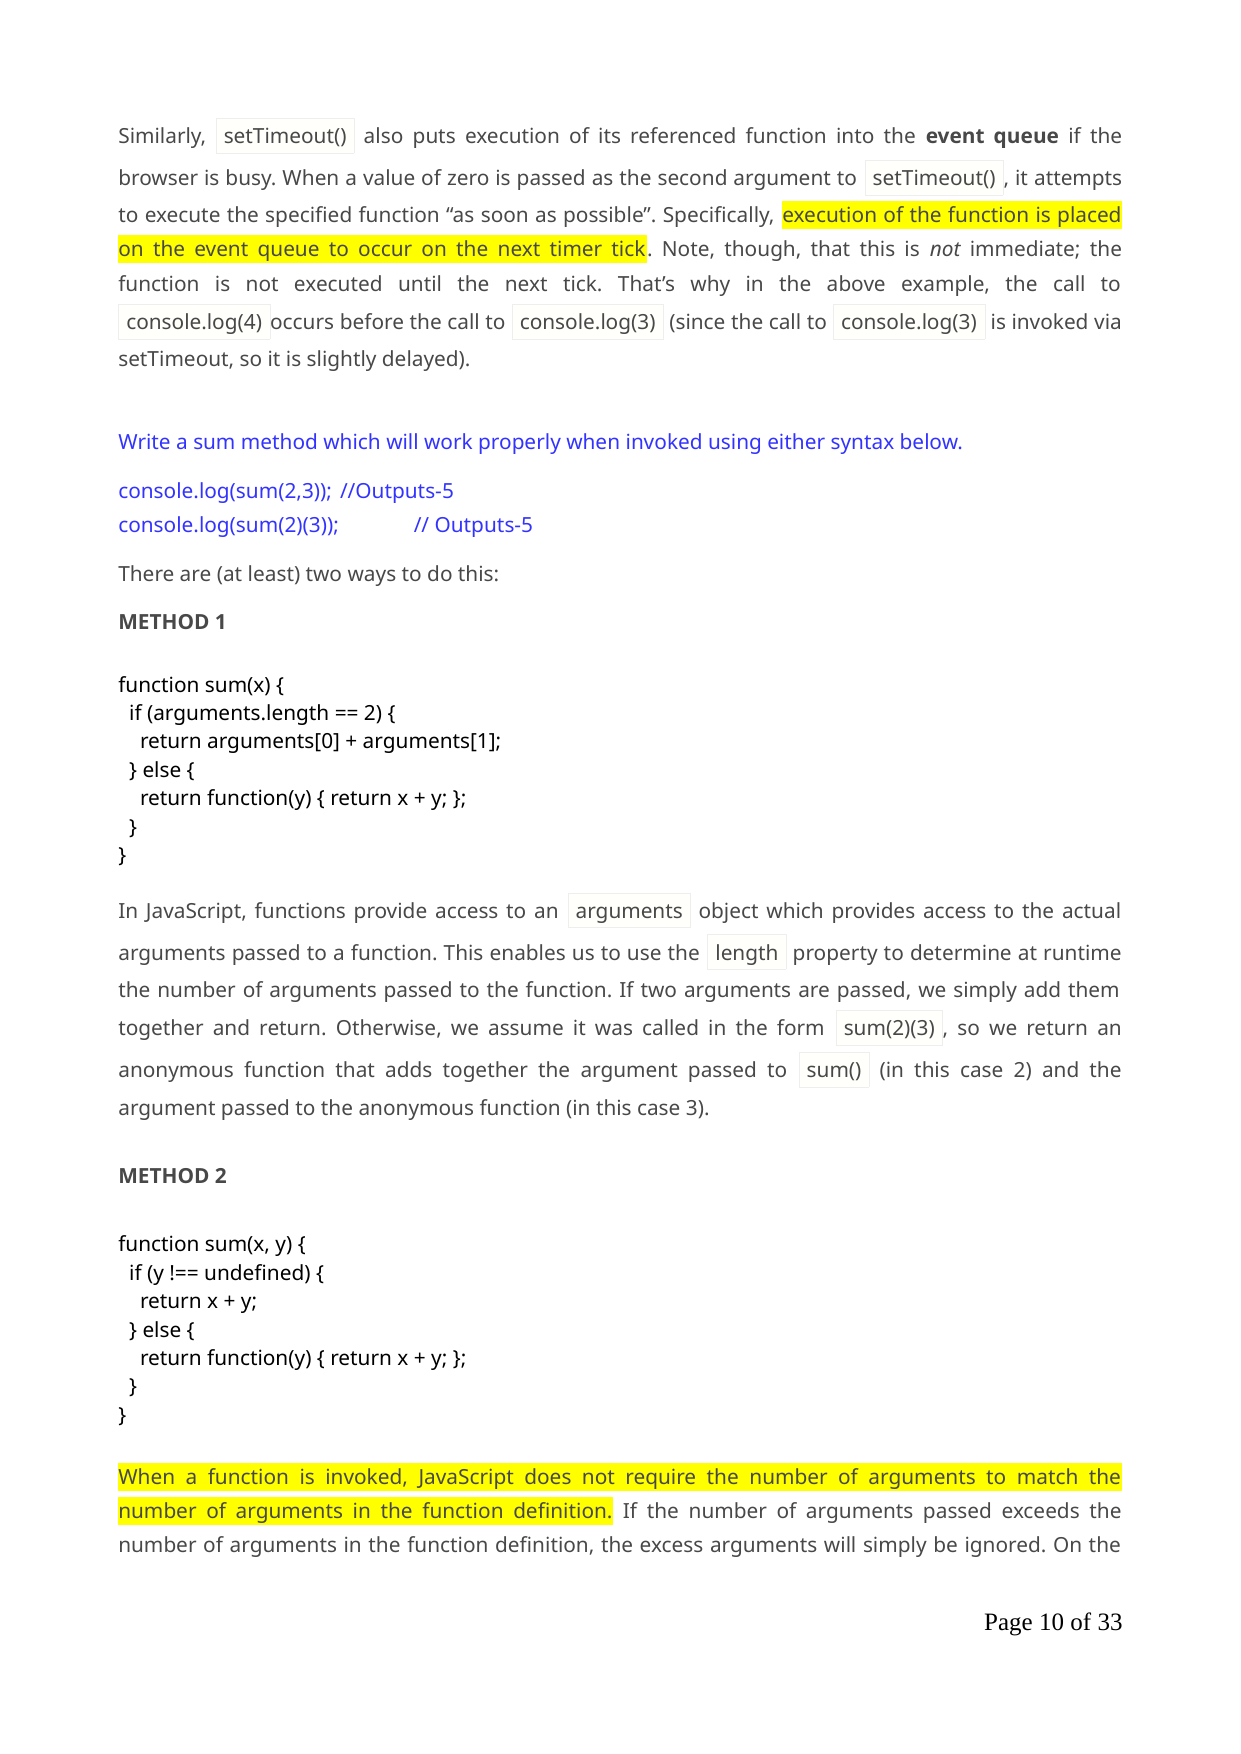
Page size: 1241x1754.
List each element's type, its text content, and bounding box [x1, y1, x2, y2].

text METHOD 1 [118, 607, 1122, 636]
text function sum(x) { [118, 670, 1122, 698]
text METHOD 2 [118, 1161, 1122, 1189]
text } [118, 840, 1122, 869]
text if (y !== undefined) { [118, 1258, 1122, 1286]
text Similarly, setTimeout() also puts execution of its referenced function into the event queue if the browser is busy. When a value of zero is passed as the second argument to setTimeout(), it attempts to execute the specified function “as soon as possible”. Specifically, execution of the function is placed on the event queue to occur on the next timer tick. Note, though, that this is not immediate; the function is not executed until the next tick. That’s why in the above example, the call to console.log(4)occurs before the call to console.log(3) (since the call to console.log(3) is invoked via setTimeout, so it is slightly delayed). [118, 118, 1122, 373]
text function sum(x, y) { [118, 1229, 1122, 1258]
text Write a sum method which will work properly when invoked using either syntax below. [118, 427, 1122, 456]
text There are (at least) two ways to do this: [118, 559, 1122, 587]
text return function(y) { return x + y; }; [118, 1343, 1122, 1372]
text if (arguments.length == 2) { [118, 698, 1122, 727]
text } [118, 812, 1122, 840]
text In JavaScript, functions provide access to an arguments object which provides access to the actual arguments passed to a function. This enables us to use the length property to determine at runtime the number of arguments passed to the function. If two arguments are passed, we simply add them together and return. Otherwise, we assume it was called in the form sum(2)(3), so we return an anonymous function that adds together the argument passed to sum() (in this case 2) and the argument passed to the anonymous function (in this case 3). [118, 892, 1122, 1121]
text } else { [118, 1315, 1122, 1343]
text console.log(sum(2,3)); //Outputs-5 console.log(sum(2)(3)); // Outputs-5 [118, 476, 1122, 538]
text return x + y; [118, 1286, 1122, 1315]
text return function(y) { return x + y; }; [118, 783, 1122, 812]
text } [118, 1372, 1122, 1400]
text return arguments[0] + arguments[1]; [118, 727, 1122, 755]
text } else { [118, 755, 1122, 783]
text When a function is invoked, JavaScript does not require the number of arguments to match the number of arguments in the function definition. If the number of arguments passed exceeds the number of arguments in the function definition, the excess arguments will simply be ignored. On the [118, 1462, 1122, 1559]
text } [118, 1400, 1122, 1428]
